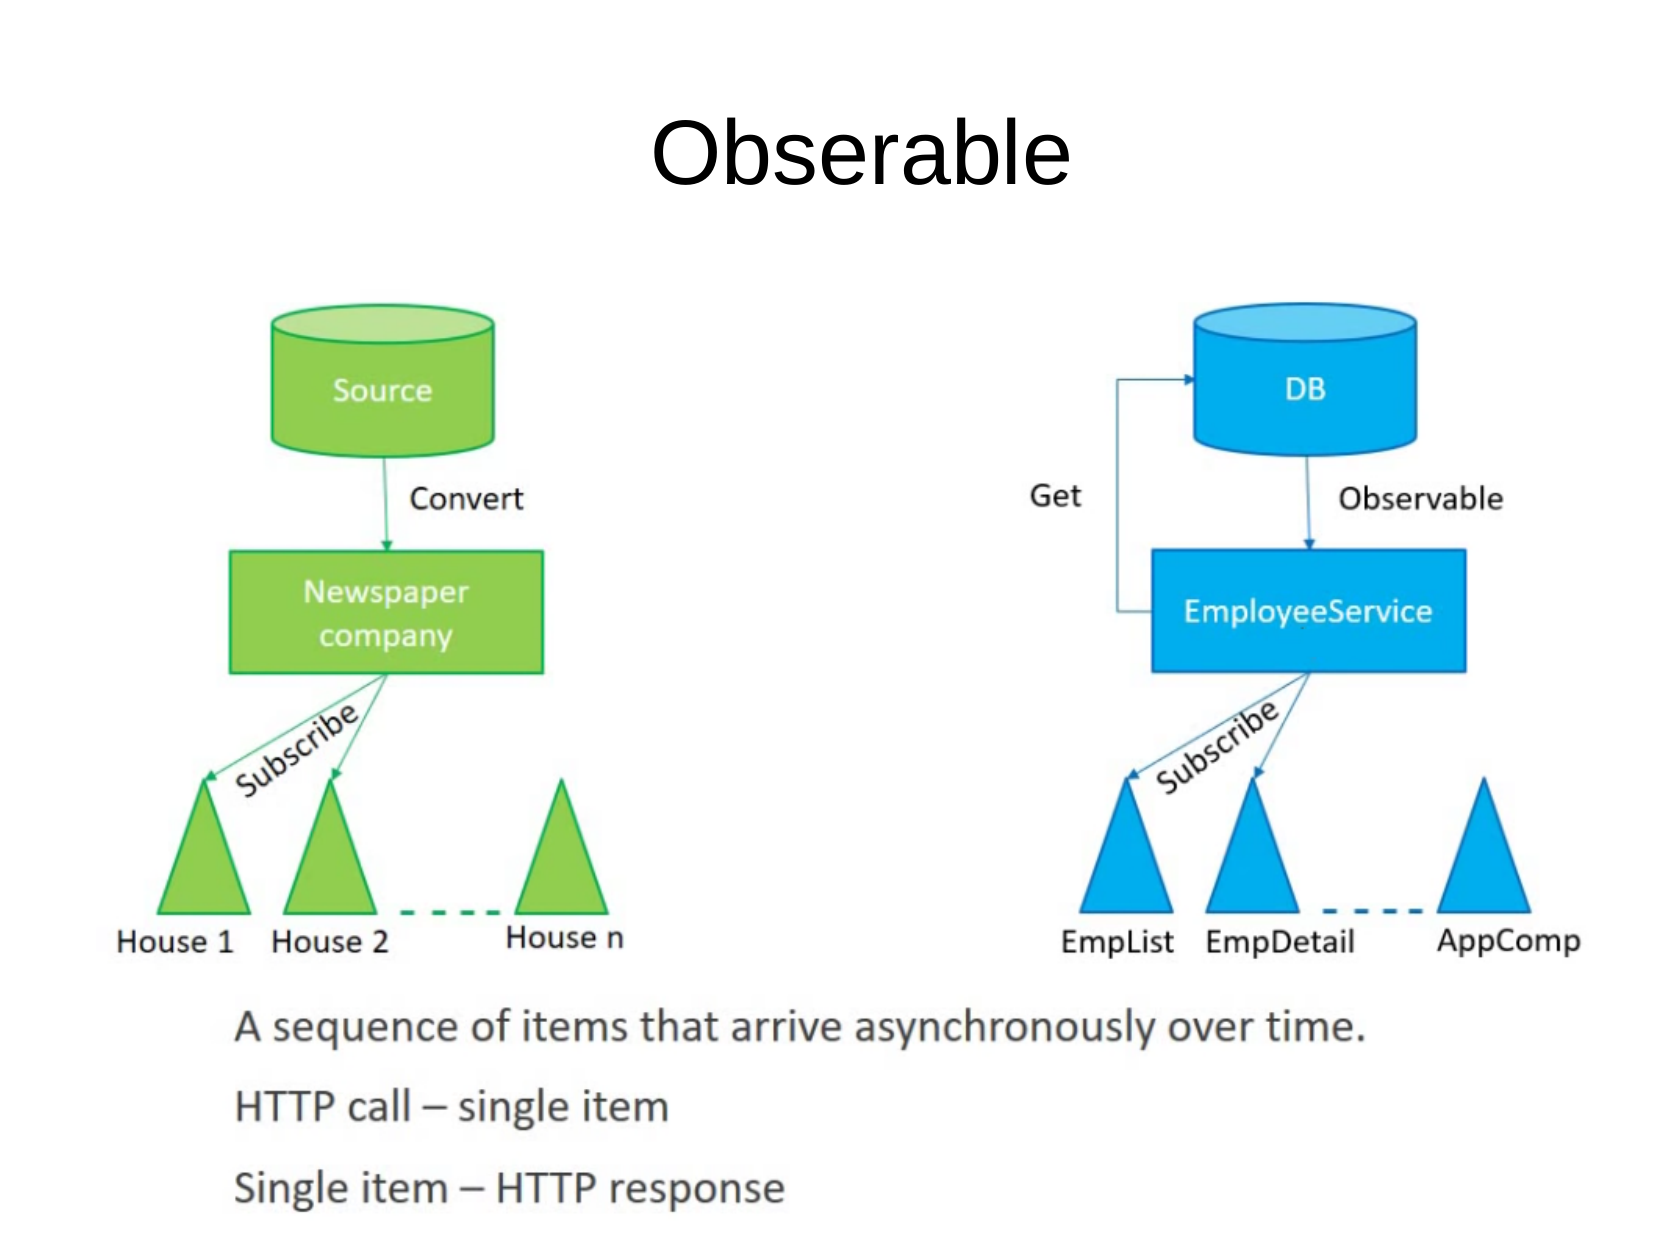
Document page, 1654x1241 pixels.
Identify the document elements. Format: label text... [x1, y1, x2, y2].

picture [53, 276, 1615, 970]
picture [206, 989, 1376, 1231]
title Obserable [82, 49, 1571, 257]
